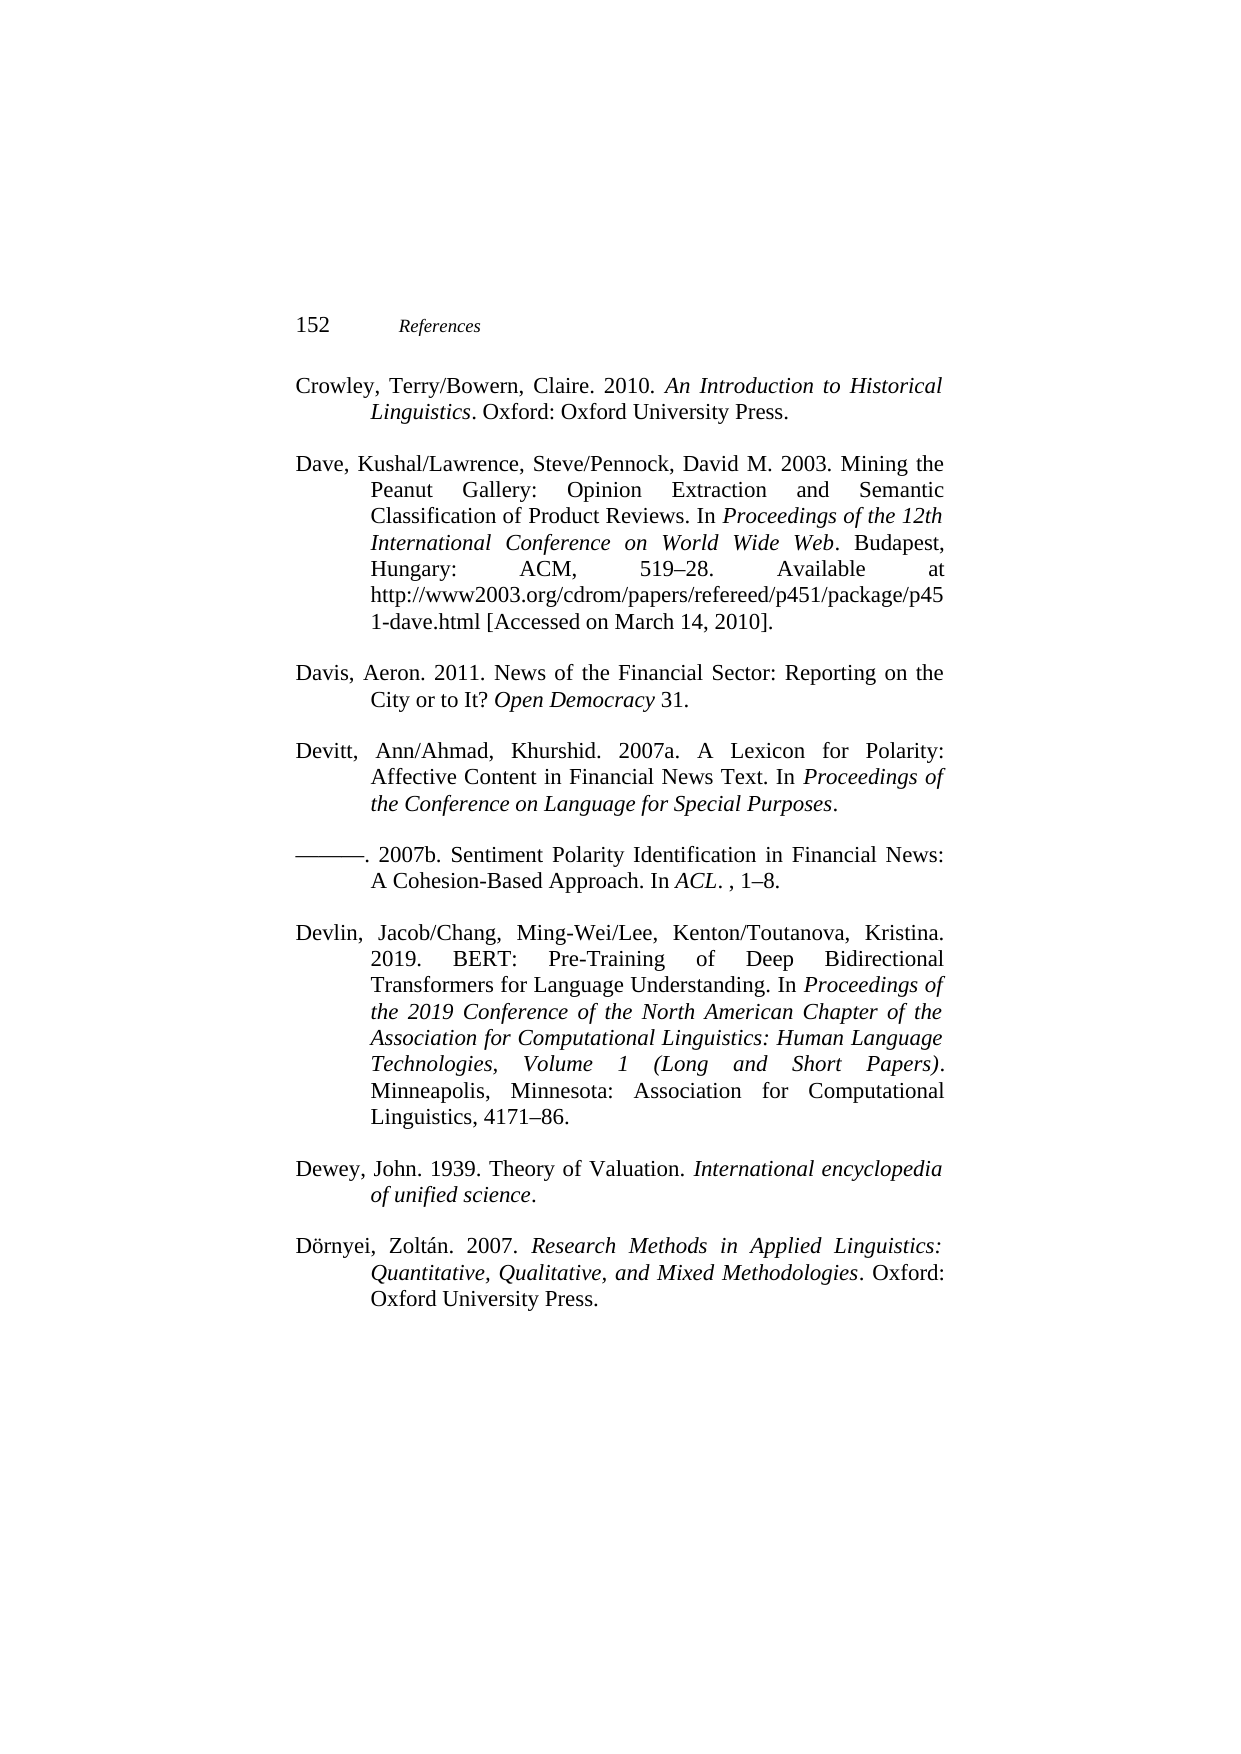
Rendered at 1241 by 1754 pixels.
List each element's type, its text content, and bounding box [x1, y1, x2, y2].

text Davis, Aeron. 2011. News of the Financial Sector: Reporting on the City or to It? Open Democracy 31. [295, 659, 945, 712]
text Devitt, Ann/Ahmad, Khurshid. 2007a. A Lexicon for Polarity: Affective Content in Financial News Text. In Proceedings of the Conference on Language for Special Purposes. [295, 737, 945, 816]
text ———. 2007b. Sentiment Polarity Identification in Financial News: A Cohesion-Based Approach. In ACL. , 1–8. [295, 841, 945, 894]
text Devlin, Jacob/Chang, Ming-Wei/Lee, Kenton/Toutanova, Kristina. 2019. BERT: Pre-Training of Deep Bidirectional Transformers for Language Understanding. In Proceedings of the 2019 Conference of the North American Chapter of the Association for Computational Linguistics: Human Language Technologies, Volume 1 (Long and Short Papers). Minneapolis, Minnesota: Association for Computational Linguistics, 4171–86. [295, 919, 945, 1129]
text Dave, Kushal/Lawrence, Steve/Pennock, David M. 2003. Mining the Peanut Gallery: Opinion Extraction and Semantic Classification of Product Reviews. In Proceedings of the 12th International Conference on World Wide Web. Budapest, Hungary: ACM, 519–28. Available at http://www2003.org/cdrom/papers/refereed/p451/package/p451-dave.html [Accessed on March 14, 2010]. [295, 450, 945, 634]
text Dörnyei, Zoltán. 2007. Research Methods in Applied Linguistics: Quantitative, Qualitative, and Mixed Methodologies. Oxford: Oxford University Press. [295, 1232, 945, 1311]
text Crowley, Terry/Bowern, Claire. 2010. An Introduction to Historical Linguistics. Oxford: Oxford University Press. [295, 372, 945, 425]
text Dewey, John. 1939. Theory of Valuation. International encyclopedia of unified science. [295, 1154, 945, 1207]
